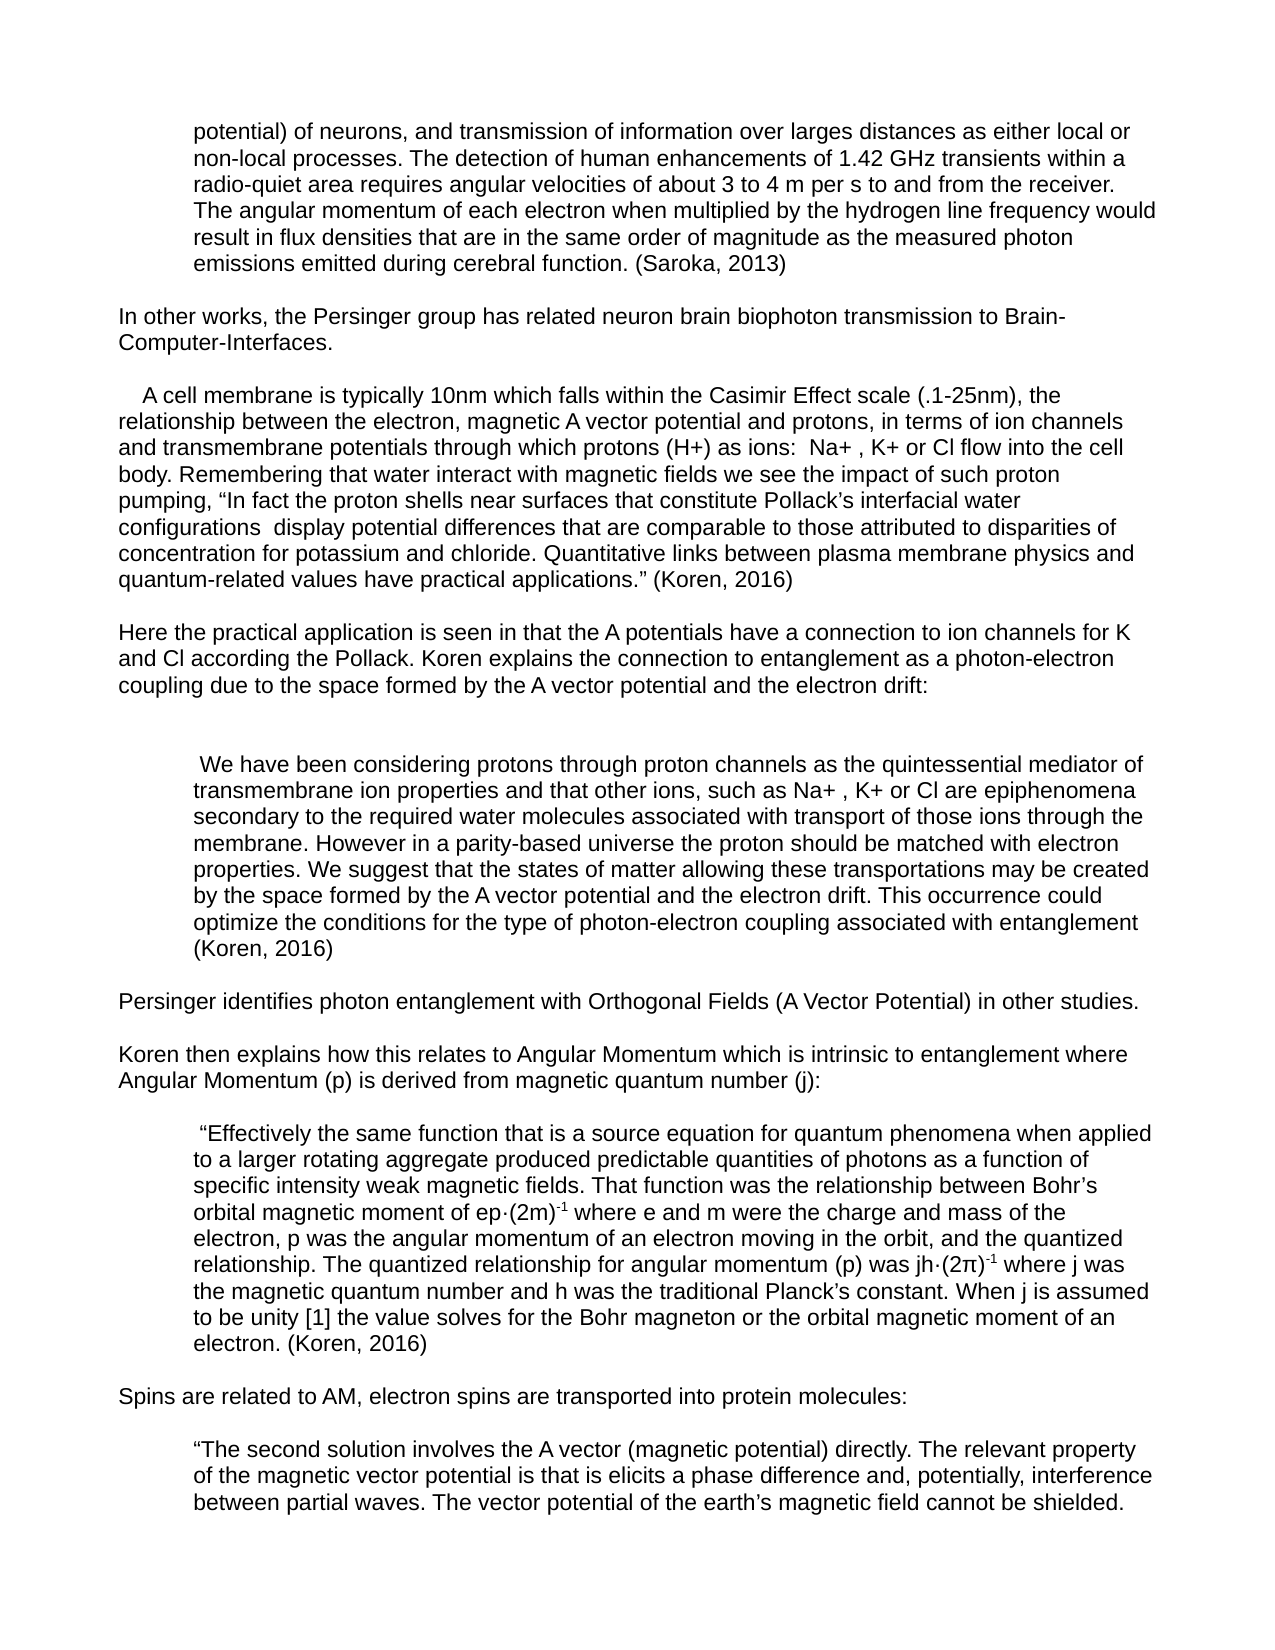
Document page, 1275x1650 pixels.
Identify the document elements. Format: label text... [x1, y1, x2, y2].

text “Effectively the same function that is a source equation for quantum phenomena when applied to a larger rotating aggregate produced predictable quantities of photons as a function of specific intensity weak magnetic fields. That function was the relationship between Bohr’s orbital magnetic moment of ep·(2m)-1 where e and m were the charge and mass of the electron, p was the angular momentum of an electron moving in the orbit, and the quantized relationship. The quantized relationship for angular momentum (p) was jh·(2π)-1 where j was the magnetic quantum number and h was the traditional Planck’s constant. When j is assumed to be unity [1] the value solves for the Bohr magneton or the orbital magnetic moment of an electron. (Koren, 2016) [193, 1119, 1157, 1357]
text We have been considering protons through proton channels as the quintessential mediator of transmembrane ion properties and that other ions, such as Na+ , K+ or Cl are epiphenomena secondary to the required water molecules associated with transport of those ions through the membrane. However in a parity-based universe the proton should be matched with electron properties. We suggest that the states of matter allowing these transportations may be created by the space formed by the A vector potential and the electron drift. This occurrence could optimize the conditions for the type of photon-electron coupling associated with entanglement (Koren, 2016) [193, 751, 1157, 961]
text Koren then explains how this relates to Angular Momentum which is intrinsic to entanglement where Angular Momentum (p) is derived from magnetic quantum number (j): [118, 1041, 1157, 1093]
text Spins are related to AM, electron spins are transported into protein molecules: [118, 1383, 1157, 1409]
text Persinger identifies photon entanglement with Orthogonal Fields (A Vector Potential) in other studies. [118, 988, 1157, 1014]
text In other works, the Persinger group has related neuron brain biophoton transmission to Brain-Computer-Interfaces. [118, 303, 1157, 355]
text potential) of neurons, and transmission of information over larges distances as either local or non-local processes. The detection of human enhancements of 1.42 GHz transients within a radio-quiet area requires angular velocities of about 3 to 4 m per s to and from the receiver. The angular momentum of each electron when multiplied by the hydrogen line frequency would result in flux densities that are in the same order of magnitude as the measured photon emissions emitted during cerebral function. (Saroka, 2013) [193, 118, 1157, 276]
text Here the practical application is seen in that the A potentials have a connection to ion channels for K and Cl according the Pollack. Koren explains the connection to entanglement as a photon-electron coupling due to the space formed by the A vector potential and the electron drift: [118, 619, 1157, 698]
text “The second solution involves the A vector (magnetic potential) directly. The relevant property of the magnetic vector potential is that is elicits a phase difference and, potentially, interference between partial waves. The vector potential of the earth’s magnetic field cannot be shielded. [193, 1436, 1157, 1515]
text A cell membrane is typically 10nm which falls within the Casimir Effect scale (.1-25nm), the relationship between the electron, magnetic A vector potential and protons, in terms of ion channels and transmembrane potentials through which protons (H+) as ions: Na+ , K+ or Cl flow into the cell body. Remembering that water interact with magnetic fields we see the impact of such proton pumping, “In fact the proton shells near surfaces that constitute Pollack’s interfacial water configurations display potential differences that are comparable to those attributed to disparities of concentration for potassium and chloride. Quantitative links between plasma membrane physics and quantum-related values have practical applications.” (Koren, 2016) [118, 382, 1157, 592]
